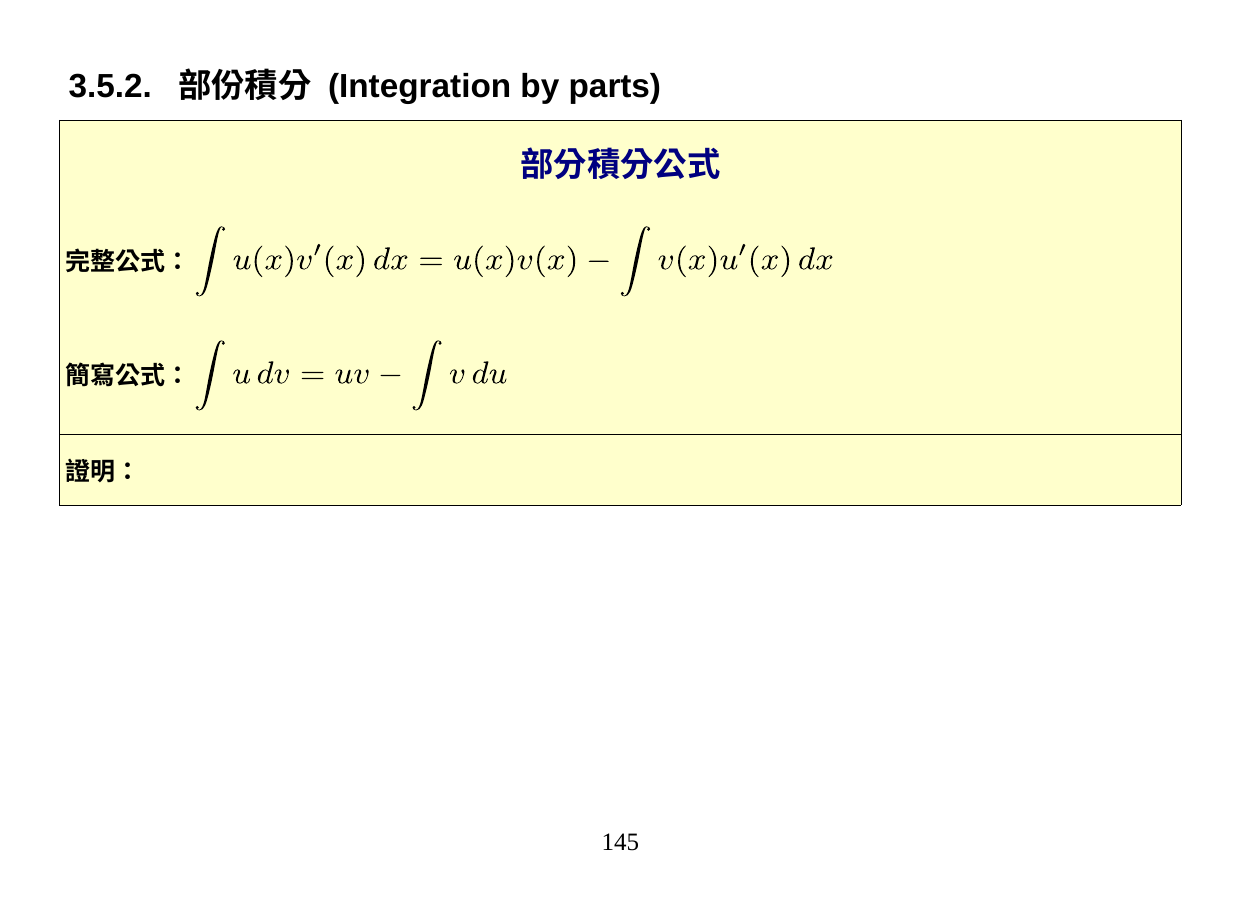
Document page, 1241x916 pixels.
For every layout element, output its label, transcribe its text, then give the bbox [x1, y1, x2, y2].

table_header 證明： [60, 435, 1181, 505]
subtitle 部份積分 (Integration by parts) [59, 59, 1181, 107]
table_header 部分積分公式 [60, 121, 1181, 203]
table_cell 完整公式： 簡寫公式： [60, 203, 1181, 434]
